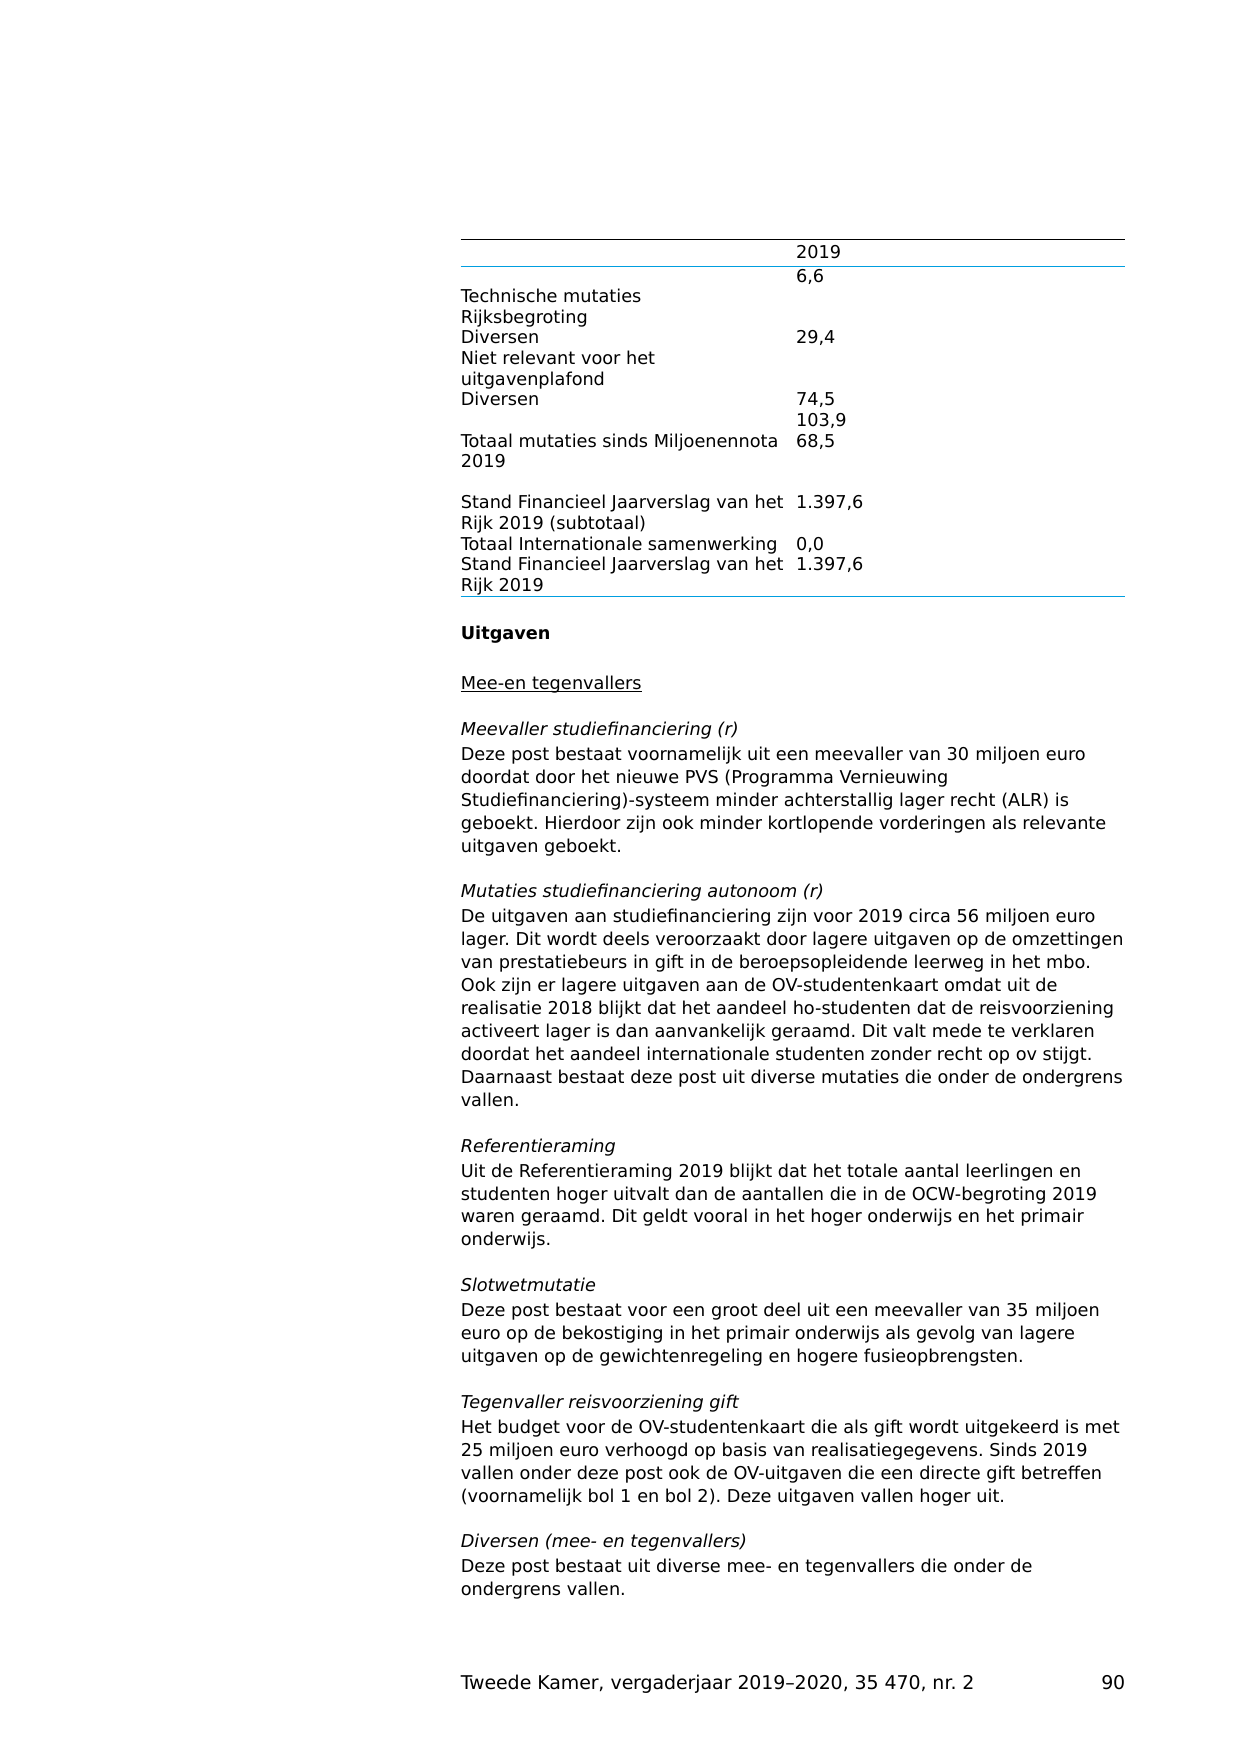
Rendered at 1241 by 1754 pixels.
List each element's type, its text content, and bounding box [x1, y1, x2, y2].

table_cell 1.397,6 [793, 554, 1125, 596]
table_cell 2019 [793, 240, 1125, 266]
table_header VIII ONDERWIJS, CULTUUR EN WETENSCHAP: NIET-BELASTINGONTVANGSTEN [461, 191, 1125, 239]
table_cell 0,0 [793, 534, 1125, 554]
table_cell Totaal Internationale samenwerking [461, 534, 793, 554]
table_cell Totaal mutaties sinds Miljoenennota 2019 [461, 431, 793, 472]
table_cell Diversen [461, 328, 793, 348]
table_cell 68,5 [793, 431, 1125, 472]
table_cell Rijksbegroting [461, 307, 793, 327]
table_cell [793, 307, 1125, 327]
text Mee-en tegenvallers [461, 671, 1125, 694]
table_cell Niet relevant voor het uitgavenplafond [461, 348, 793, 389]
text De uitgaven aan studiefinanciering zijn voor 2019 circa 56 miljoen euro lager. Dit wordt deels veroorzaakt door lagere uitgaven op de omzettingen van prestatiebeurs in gift in de beroepsopleidende leerweg in het mbo. Ook zijn er lagere uitgaven aan de OV-studentenkaart omdat uit de realisatie 2018 blijkt dat het aandeel ho-studenten dat de reisvoorziening activeert lager is dan aanvankelijk geraamd. Dit valt mede te verklaren doordat het aandeel internationale studenten zonder recht op ov stijgt. Daarnaast bestaat deze post uit diverse mutaties die onder de ondergrens vallen. [461, 904, 1125, 1111]
table_cell Technische mutaties [461, 286, 793, 307]
text Uitgaven [461, 621, 1125, 644]
text Deze post bestaat uit diverse mee- en tegenvallers die onder de ondergrens vallen. [461, 1554, 1125, 1600]
table_cell 1.397,6 [793, 493, 1125, 534]
text Het budget voor de OV-studentenkaart die als gift wordt uitgekeerd is met 25 miljoen euro verhoogd op basis van realisatiegegevens. Sinds 2019 vallen onder deze post ook de OV-uitgaven die een directe gift betreffen (voornamelijk bol 1 en bol 2). Deze uitgaven vallen hoger uit. [461, 1415, 1125, 1507]
table_cell 103,9 [793, 410, 1125, 431]
table_cell Diversen [461, 389, 793, 410]
text Deze post bestaat voornamelijk uit een meevaller van 30 miljoen euro doordat door het nieuwe PVS (Programma Vernieuwing Studiefinanciering)-systeem minder achterstallig lager recht (ALR) is geboekt. Hierdoor zijn ook minder kortlopende vorderingen als relevante uitgaven geboekt. [461, 742, 1125, 857]
text Deze post bestaat voor een groot deel uit een meevaller van 35 miljoen euro op de bekostiging in het primair onderwijs als gevolg van lagere uitgaven op de gewichtenregeling en hogere fusieopbrengsten. [461, 1298, 1125, 1367]
table_cell [793, 286, 1125, 307]
table_cell [461, 472, 793, 492]
text Diversen (mee- en tegenvallers) [461, 1529, 1125, 1552]
text Slotwetmutatie [461, 1273, 1125, 1296]
table_cell [793, 348, 1125, 389]
text Mutaties studiefinanciering autonoom (r) [461, 879, 1125, 902]
text Tegenvaller reisvoorziening gift [461, 1390, 1125, 1413]
table_cell [461, 267, 793, 286]
table_cell Stand Financieel Jaarverslag van het Rijk 2019 [461, 554, 793, 596]
table_cell 74,5 [793, 389, 1125, 410]
table_cell 6,6 [793, 267, 1125, 286]
text Uit de Referentieraming 2019 blijkt dat het totale aantal leerlingen en studenten hoger uitvalt dan de aantallen die in de OCW-begroting 2019 waren geraamd. Dit geldt vooral in het hoger onderwijs en het primair onderwijs. [461, 1159, 1125, 1250]
table_cell [793, 472, 1125, 492]
table_cell 29,4 [793, 328, 1125, 348]
table_cell Stand Financieel Jaarverslag van het Rijk 2019 (subtotaal) [461, 493, 793, 534]
text Meevaller studiefinanciering (r) [461, 717, 1125, 740]
table_cell [461, 240, 793, 266]
text Referentieraming [461, 1134, 1125, 1157]
table_cell [461, 410, 793, 431]
